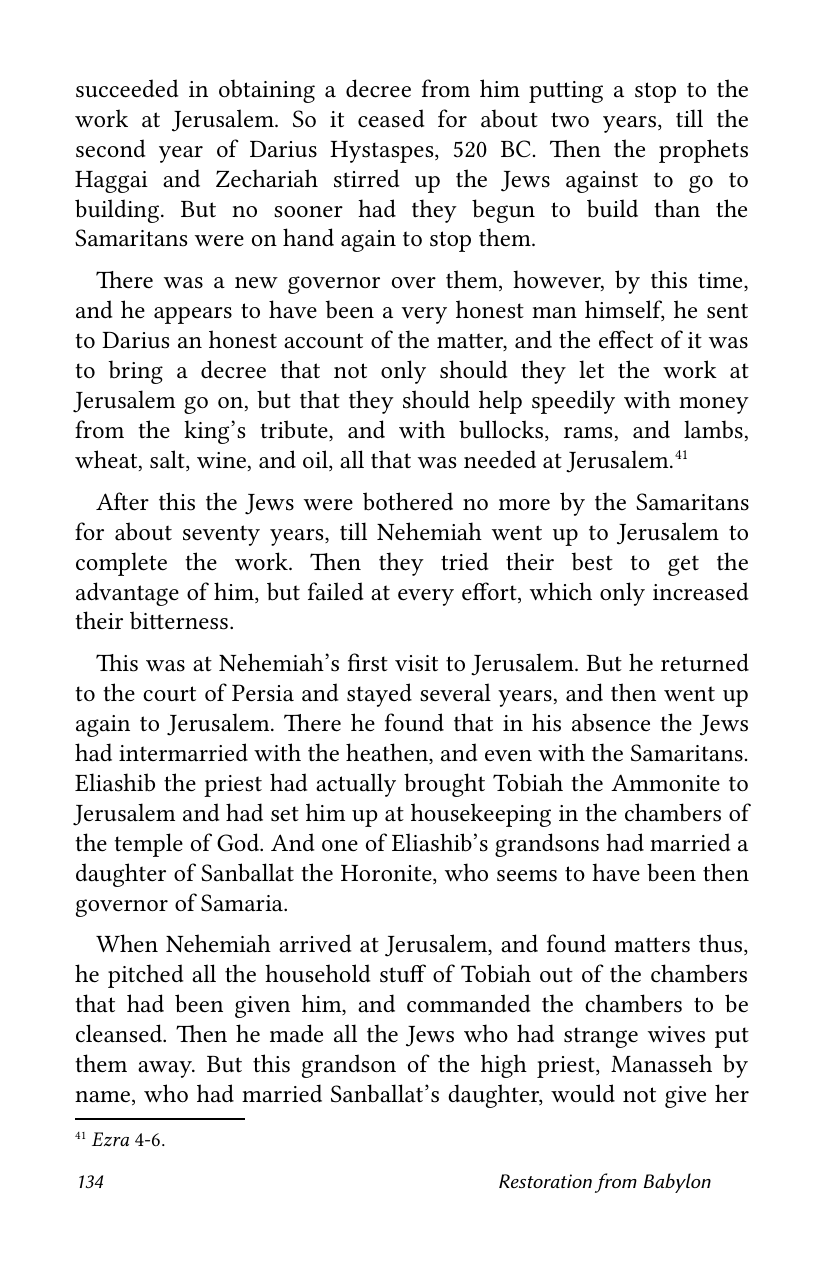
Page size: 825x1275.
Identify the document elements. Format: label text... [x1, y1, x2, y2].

text There was a new governor over them, however, by this time, and he appears to have been a very honest man himself, he sent to Darius an honest account of the matter, and the effect of it was to bring a decree that not only should they let the work at Jerusalem go on, but that they should help speedily with money from the king’s tribute, and with bullocks, rams, and lambs, wheat, salt, wine, and oil, all that was needed at Jerusalem. [75, 266, 750, 474]
text succeeded in obtaining a decree from him putting a stop to the work at Jerusalem. So it ceased for about two years, till the second year of Darius Hystaspes, 520 BC. Then the prophets Haggai and Zechariah stirred up the Jews against to go to building. But no sooner had they begun to build than the Samaritans were on hand again to stop them. [75, 75, 750, 253]
text This was at Nehemiah’s first visit to Jerusalem. But he returned to the court of Persia and stayed several years, and then went up again to Jerusalem. There he found that in his absence the Jews had intermarried with the heathen, and even with the Samaritans. Eliashib the priest had actually brought Tobiah the Ammonite to Jerusalem and had set him up at housekeeping in the chambers of the temple of God. And one of Eliashib’s grandsons had married a daughter of Sanballat the Horonite, who seems to have been then governor of Samaria. [75, 649, 750, 917]
text After this the Jews were bothered no more by the Samaritans for about seventy years, till Nehemiah went up to Jerusalem to complete the work. Then they tried their best to get the advantage of him, but failed at every effort, which only increased their bitterness. [75, 488, 750, 636]
text When Nehemiah arrived at Jerusalem, and found matters thus, he pitched all the household stuff of Tobiah out of the chambers that had been given him, and commanded the chambers to be cleansed. Then he made all the Jews who had strange wives put them away. But this grandson of the high priest, Manasseh by name, who had married Sanballat’s daughter, would not give her [75, 931, 750, 1108]
text Ezra 4-6. [75, 1128, 750, 1152]
